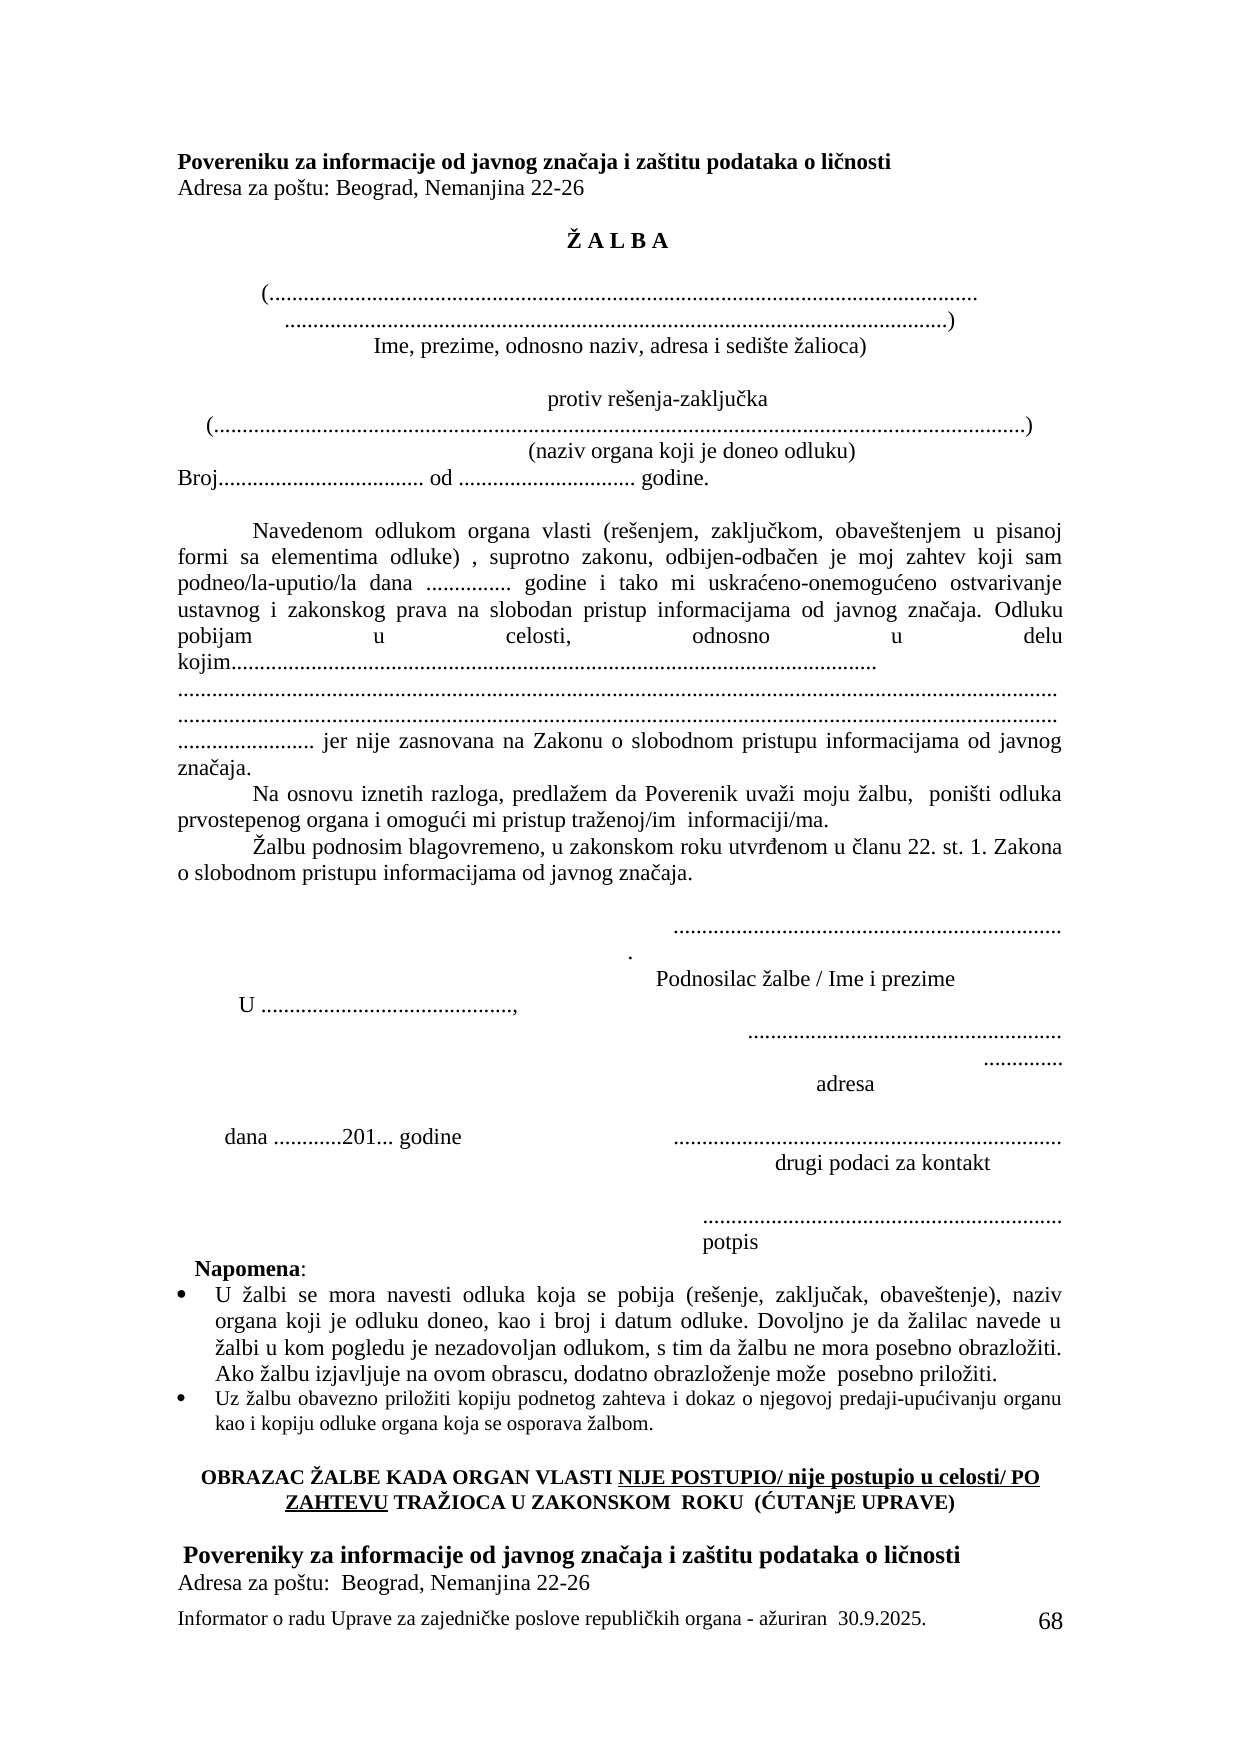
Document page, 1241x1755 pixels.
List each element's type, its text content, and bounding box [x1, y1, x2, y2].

text Adresa za poštu: Beograd, Nemanjina 22-26 [177, 174, 1063, 200]
text ....................................................................................................................) [177, 306, 1063, 332]
text Adresa za poštu: Beograd, Nemanjina 22-26 [177, 1569, 1063, 1595]
text (naziv organa koji je doneo odluku) [177, 438, 1063, 464]
text Ž A L B A [177, 227, 1063, 253]
text Podnosilac žalbe / Ime i prezime [627, 965, 1063, 991]
text Ime, prezime, odnosno naziv, adresa i sedište žalioca) [177, 332, 1063, 358]
list Uz žalbu obavezno priložiti kopiju podnetog zahteva i dokaz o njegovoj predaji-upućivanju organu kao i kopiju odluke organa koja se osporava žalbom. [177, 1386, 1063, 1434]
text Napomena: [177, 1254, 1063, 1281]
text OBRAZAC ŽALBE KADA ORGAN VLASTI NIJE POSTUPIO/ nije postupio u celosti/ PO ZAHTEVU TRAŽIOCA U ZAKONSKOM ROKU (ĆUTANјE UPRAVE) [177, 1463, 1063, 1514]
text Povereniku za informacije od javnog značaja i zaštitu podataka o ličnosti [177, 148, 1063, 174]
text Na osnovu iznetih razloga, predlažem da Poverenik uvaži moju žalbu, poništi odluka prvostepenog organa i omogući mi pristup traženoj/im informaciji/ma. [177, 780, 1063, 833]
text Navedenom odlukom organa vlasti (rešenjem, zaklјučkom, obaveštenjem u pisanoj formi sa elementima odluke) , suprotno zakonu, odbijen-odbačen je moj zahtev koji sam podneo/la-uputio/la dana ............... godine i tako mi uskraćeno-onemogućeno ostvarivanje ustavnog i zakonskog prava na slobodan pristup informacijama od javnog značaja. Odluku pobijam u celosti, odnosno u delu kojim................................................................................................................. [177, 517, 1063, 675]
text ............................................................... potpis [702, 1202, 1063, 1254]
list U žalbi se mora navesti odluka koja se pobija (rešenje, zaklјučak, obaveštenje), naziv organa koji je odluku doneo, kao i broj i datum odluke. Dovolјno je da žalilac navede u žalbi u kom pogledu je nezadovolјan odlukom, s tim da žalbu ne mora posebno obrazložiti. Ako žalbu izjavlјuje na ovom obrascu, dodatno obrazloženje može posebno priložiti. [177, 1281, 1063, 1386]
text dana ............201... godine .................................................................... [177, 1123, 1063, 1149]
text Žalbu podnosim blagovremeno, u zakonskom roku utvrđenom u članu 22. st. 1. Zakona o slobodnom pristupu informacijama od javnog značaja. [177, 833, 1063, 886]
text Broj.................................... od ............................... godine. [177, 464, 1063, 490]
text protiv rešenja-zaklјučka (..............................................................................................................................................) [177, 385, 1063, 438]
text U ............................................, ..................................................................... [177, 991, 1063, 1070]
text ..................................................................... [627, 912, 1063, 965]
text (............................................................................................................................ [177, 279, 1063, 306]
text drugi podaci za kontakt [702, 1149, 1063, 1176]
text Povereniky za informacije od javnog značaja i zaštitu podataka o ličnosti [177, 1540, 1063, 1569]
text ............................................................................................................................................................................................................................................................................................................................................ jer nije zasnovana na Zakonu o slobodnom pristupu informacijama od javnog značaja. [177, 675, 1063, 780]
text adresa [177, 1070, 1063, 1096]
